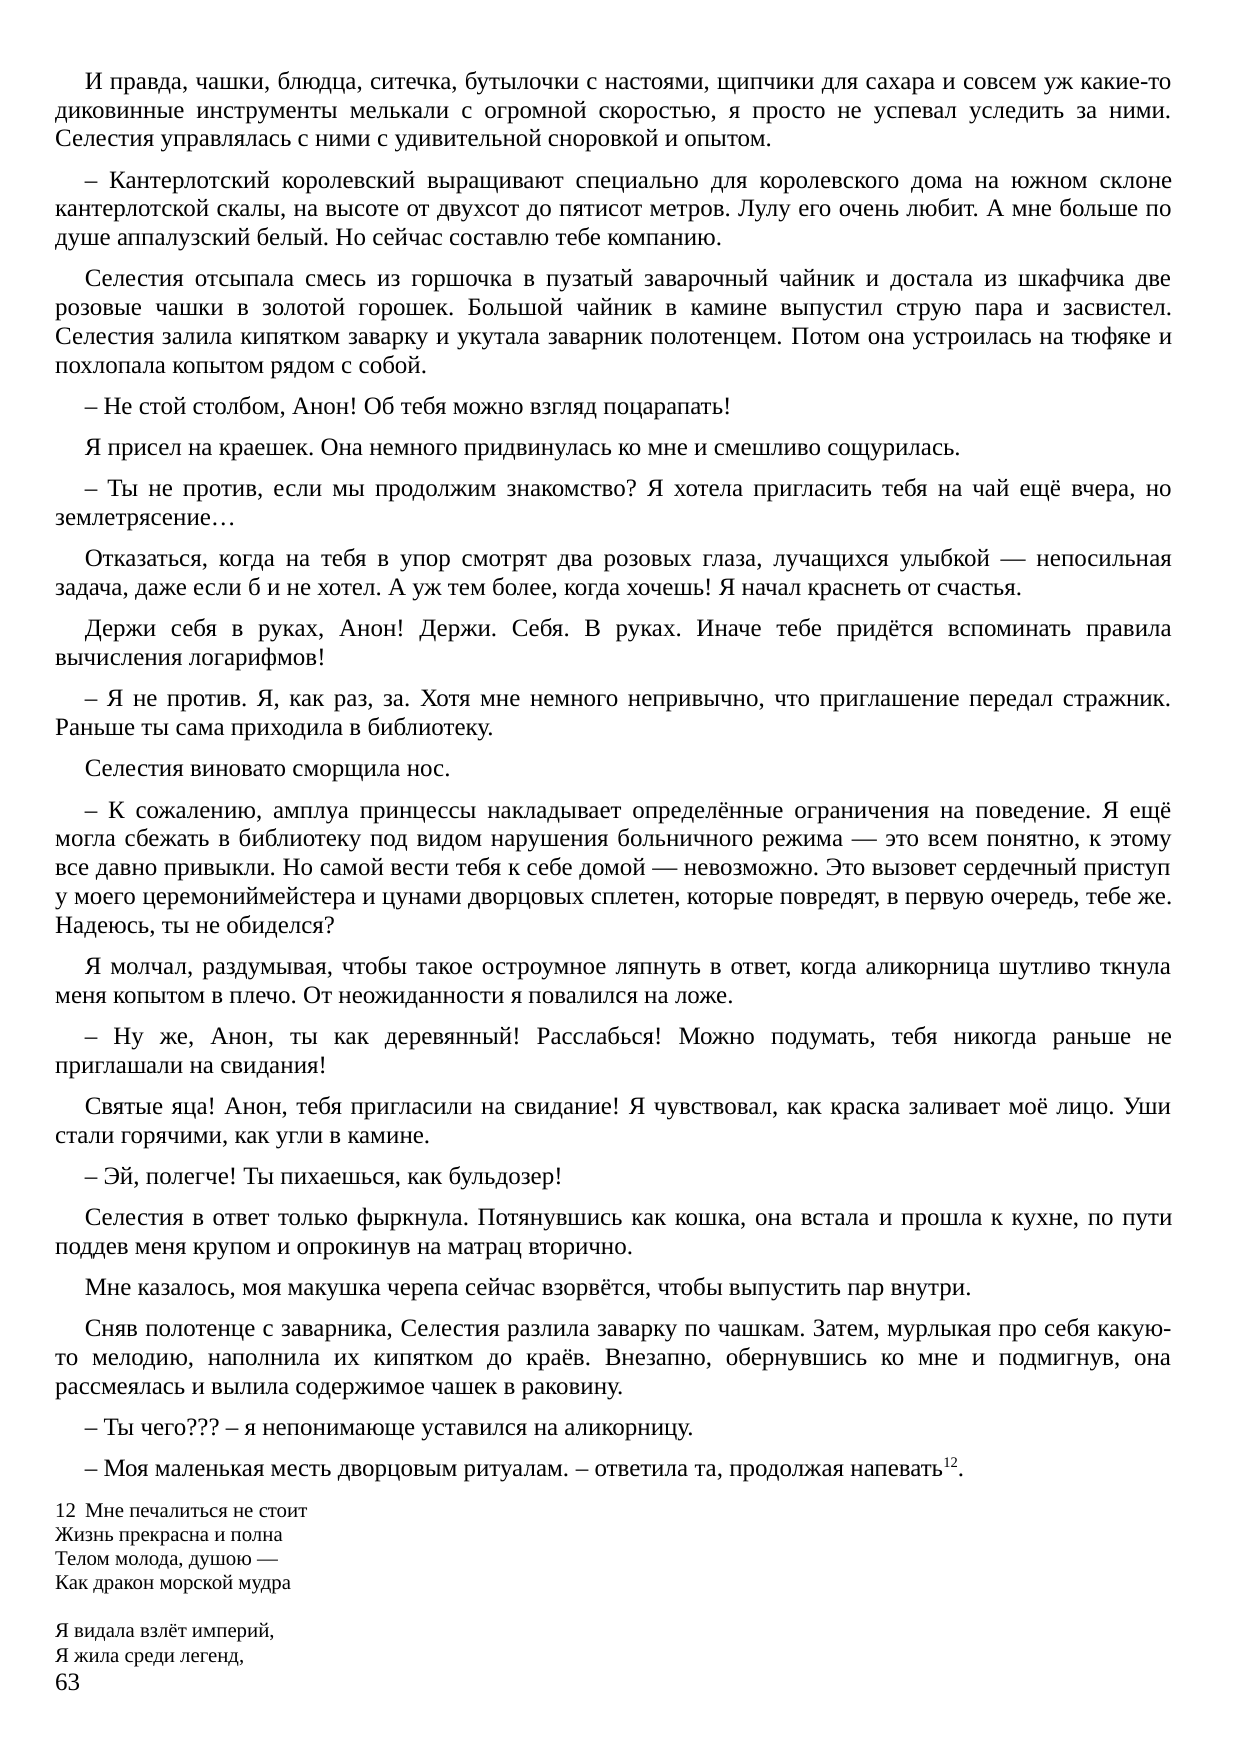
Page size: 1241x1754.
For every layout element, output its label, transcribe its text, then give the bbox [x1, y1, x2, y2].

text – Ты не против, если мы продолжим знакомство? Я хотела пригласить тебя на чай ещё вчера, но землетрясение… [55, 473, 1173, 531]
text Я присел на краешек. Она немного придвинулась ко мне и смешливо сощурилась. [55, 432, 1173, 461]
text – К сожалению, амплуа принцессы накладывает определённые ограничения на поведение. Я ещё могла сбежать в библиотеку под видом нарушения больничного режима — это всем понятно, к этому все давно привыкли. Но самой вести тебя к себе домой — невозможно. Это вызовет сердечный приступ у моего церемониймейстера и цунами дворцовых сплетен, которые повредят, в первую очередь, тебе же. Надеюсь, ты не обиделся? [55, 795, 1173, 938]
text Селестия в ответ только фыркнула. Потянувшись как кошка, она встала и прошла к кухне, по пути поддев меня крупом и опрокинув на матрац вторично. [55, 1202, 1173, 1260]
text Селестия отсыпала смесь из горшочка в пузатый заварочный чайник и достала из шкафчика две розовые чашки в золотой горошек. Большой чайник в камине выпустил струю пара и засвистел. Селестия залила кипятком заварку и укутала заварник полотенцем. Потом она устроилась на тюфяке и похлопала копытом рядом с собой. [55, 263, 1173, 378]
text Держи себя в руках, Анон! Держи. Себя. В руках. Иначе тебе придётся вспоминать правила вычисления логарифмов! [55, 613, 1173, 671]
text – Кантерлотский королевский выращивают специально для королевского дома на южном склоне кантерлотской скалы, на высоте от двухсот до пятисот метров. Лулу его очень любит. А мне больше по душе аппалузский белый. Но сейчас составлю тебе компанию. [55, 165, 1173, 251]
text – Я не против. Я, как раз, за. Хотя мне немного непривычно, что приглашение передал стражник. Раньше ты сама приходила в библиотеку. [55, 683, 1173, 741]
text Я молчал, раздумывая, чтобы такое остроумное ляпнуть в ответ, когда аликорница шутливо ткнула меня копытом в плечо. От неожиданности я повалился на ложе. [55, 951, 1173, 1008]
text Телом молода, душою — [55, 1546, 1173, 1570]
text И правда, чашки, блюдца, ситечка, бутылочки с настоями, щипчики для сахара и совсем уж какие-то диковинные инструменты мелькали с огромной скоростью, я просто не успевал уследить за ними. Селестия управлялась с ними с удивительной сноровкой и опытом. [55, 66, 1173, 152]
text Мне печалиться не стоит [55, 1498, 1173, 1522]
text Я жила среди легенд, [55, 1642, 1173, 1667]
text Жизнь прекрасна и полна [55, 1522, 1173, 1546]
text Отказаться, когда на тебя в упор смотрят два розовых глаза, лучащихся улыбкой — непосильная задача, даже если б и не хотел. А уж тем более, когда хочешь! Я начал краснеть от счастья. [55, 543, 1173, 601]
text Сняв полотенце с заварника, Селестия разлила заварку по чашкам. Затем, мурлыкая про себя какую-то мелодию, наполнила их кипятком до краёв. Внезапно, обернувшись ко мне и подмигнув, она рассмеялась и вылила содержимое чашек в раковину. [55, 1313, 1173, 1400]
text – Не стой столбом, Анон! Об тебя можно взгляд поцарапать! [55, 391, 1173, 420]
text Селестия виновато сморщила нос. [55, 753, 1173, 782]
text – Ты чего??? – я непонимающе уставился на аликорницу. [55, 1412, 1173, 1441]
text Я видала взлёт империй, [55, 1618, 1173, 1642]
text – Ну же, Анон, ты как деревянный! Расслабься! Можно подумать, тебя никогда раньше не приглашали на свидания! [55, 1021, 1173, 1078]
text – Эй, полегче! Ты пихаешься, как бульдозер! [55, 1161, 1173, 1190]
text – Моя маленькая месть дворцовым ритуалам. – ответила та, продолжая напевать. [55, 1453, 1173, 1482]
text Как дракон морской мудра [55, 1570, 1173, 1594]
text Мне казалось, моя макушка черепа сейчас взорвётся, чтобы выпустить пар внутри. [55, 1272, 1173, 1301]
text Святые яца! Анон, тебя пригласили на свидание! Я чувствовал, как краска заливает моё лицо. Уши стали горячими, как угли в камине. [55, 1091, 1173, 1148]
